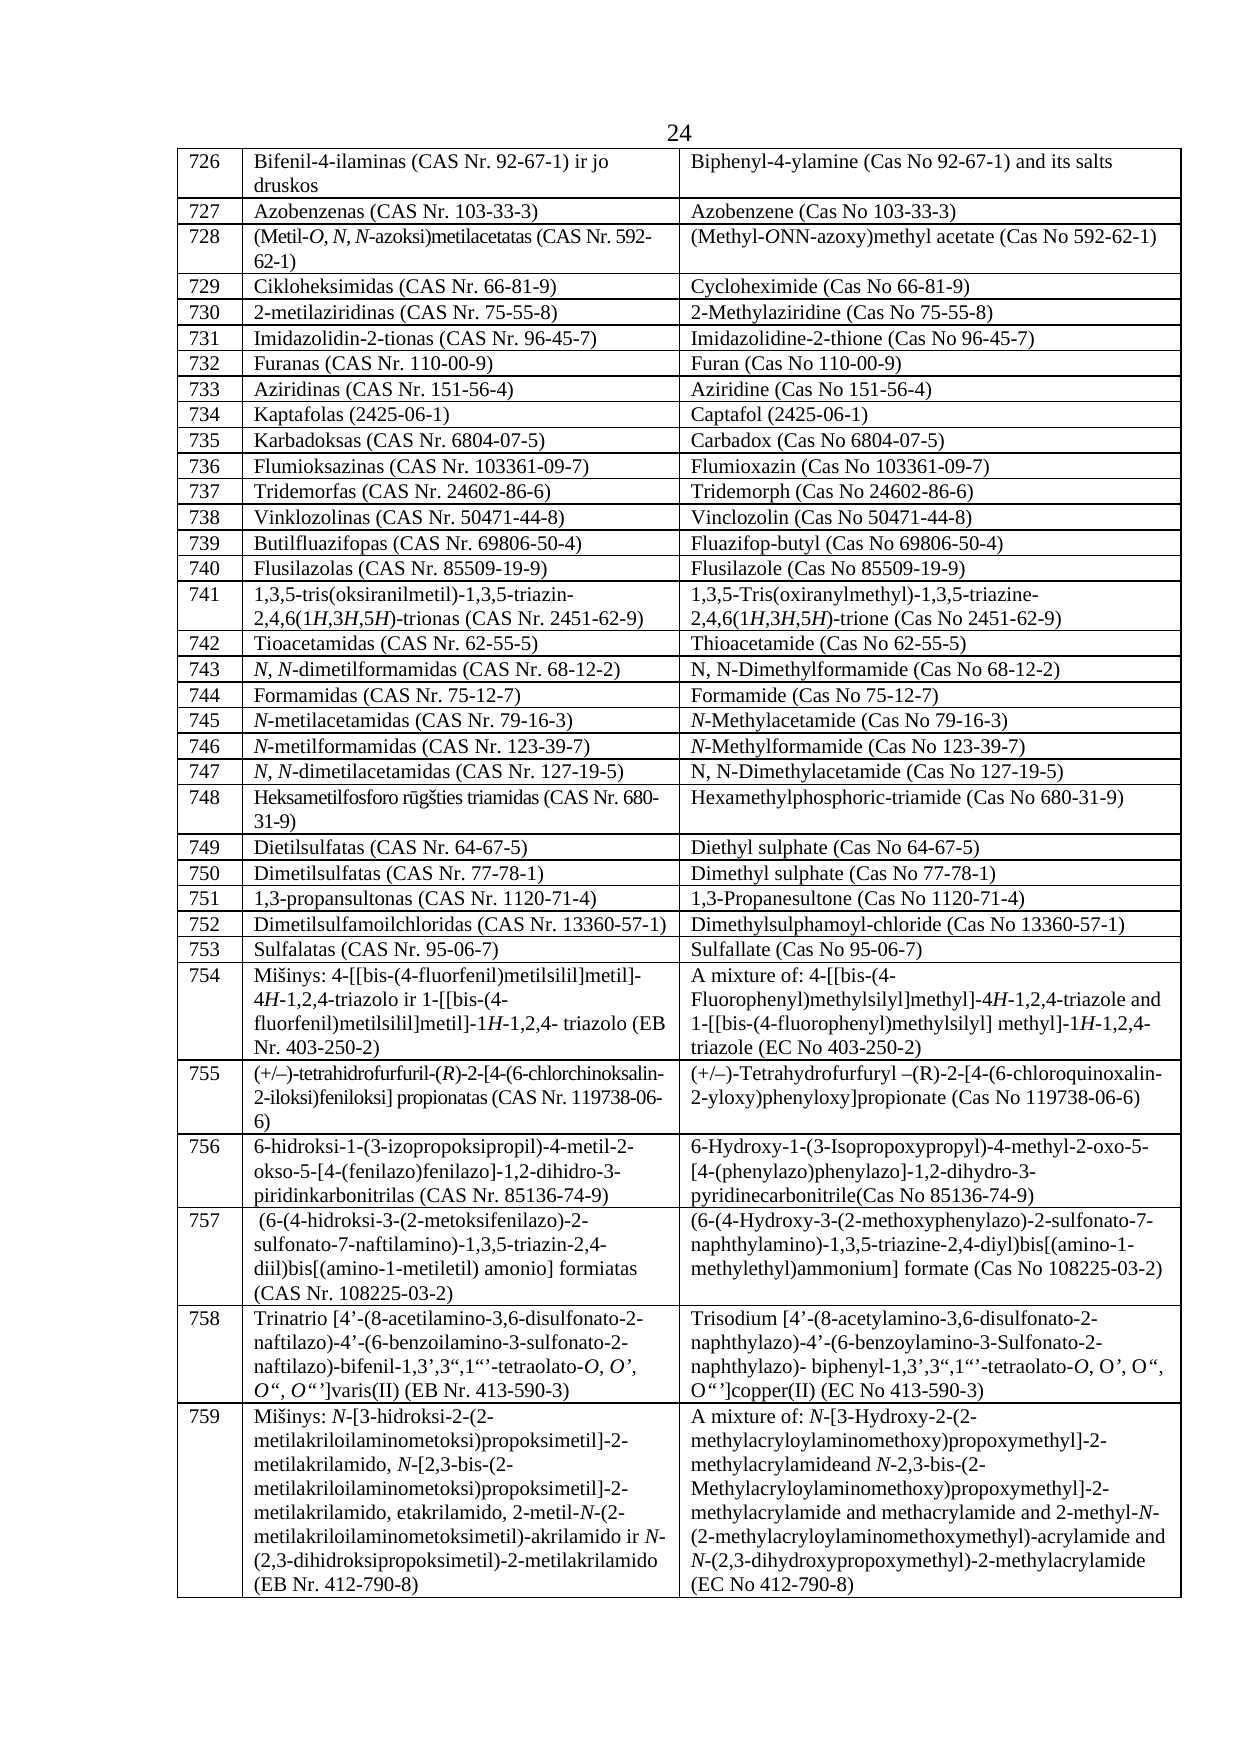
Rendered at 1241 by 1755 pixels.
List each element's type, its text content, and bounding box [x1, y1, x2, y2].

table_cell (+/–)-tetrahidrofurfuril-(R)-2-[4-(6-chlorchinoksalin-2-iloksi)feniloksi] propionatas (CAS Nr. 119738-06-6) [243, 1061, 679, 1133]
table_cell (Metil-O, N, N-azoksi)metilacetatas (CAS Nr. 592-62-1) [243, 225, 679, 273]
table_cell Dietilsulfatas (CAS Nr. 64-67-5) [243, 835, 679, 859]
table_cell N-metilacetamidas (CAS Nr. 79-16-3) [243, 708, 679, 732]
table_cell Aziridine (Cas No 151-56-4) [680, 377, 1180, 401]
table_cell Flusilazolas (CAS Nr. 85509-19-9) [243, 556, 679, 580]
table_cell 744 [178, 683, 242, 707]
table_cell Hexamethylphosphoric-triamide (Cas No 680-31-9) [680, 785, 1180, 833]
table_cell Captafol (2425-06-1) [680, 402, 1180, 426]
table_cell 747 [178, 760, 242, 783]
table_cell Biphenyl-4-ylamine (Cas No 92-67-1) and its salts [680, 149, 1180, 197]
table_cell N, N-Dimethylacetamide (Cas No 127-19-5) [680, 760, 1180, 783]
table_cell 6-hidroksi-1-(3-izopropoksipropil)-4-metil-2-okso-5-[4-(fenilazo)fenilazo]-1,2-dihidro-3-piridinkarbonitrilas (CAS Nr. 85136-74-9) [243, 1135, 679, 1207]
table_cell 729 [178, 274, 242, 298]
table_cell 740 [178, 556, 242, 580]
table_cell N-Methylacetamide (Cas No 79-16-3) [680, 708, 1180, 732]
table_cell Formamide (Cas No 75-12-7) [680, 683, 1180, 707]
table_cell Bifenil-4-ilaminas (CAS Nr. 92-67-1) ir jo druskos [243, 149, 679, 197]
table_cell 1,3-Propanesultone (Cas No 1120-71-4) [680, 886, 1180, 910]
table_cell 748 [178, 785, 242, 833]
table_cell N-Methylformamide (Cas No 123-39-7) [680, 734, 1180, 758]
table_cell Flusilazole (Cas No 85509-19-9) [680, 556, 1180, 580]
table_cell Diethyl sulphate (Cas No 64-67-5) [680, 835, 1180, 859]
table_cell (Methyl-ONN-azoxy)methyl acetate (Cas No 592-62-1) [680, 225, 1180, 273]
table_cell 2-Methylaziridine (Cas No 75-55-8) [680, 300, 1180, 324]
table_cell 739 [178, 531, 242, 554]
table_cell Dimethyl sulphate (Cas No 77-78-1) [680, 861, 1180, 884]
table_cell 755 [178, 1061, 242, 1133]
table_cell 728 [178, 225, 242, 273]
table_cell 726 [178, 149, 242, 197]
table_cell 738 [178, 505, 242, 529]
table_cell Imidazolidine-2-thione (Cas No 96-45-7) [680, 326, 1180, 349]
table_cell Mišinys: 4-[[bis-(4-fluorfenil)metilsilil]metil]-4H-1,2,4-triazolo ir 1-[[bis-(4-fluorfenil)metilsilil]metil]-1H-1,2,4- triazolo (EB Nr. 403-250-2) [243, 963, 679, 1059]
table_cell 754 [178, 963, 242, 1059]
table_cell Vinklozolinas (CAS Nr. 50471-44-8) [243, 505, 679, 529]
table_cell A mixture of: 4-[[bis-(4-Fluorophenyl)methylsilyl]methyl]-4H-1,2,4-triazole and 1-[[bis-(4-fluorophenyl)methylsilyl] methyl]-1H-1,2,4-triazole (EC No 403-250-2) [680, 963, 1180, 1059]
table_cell Imidazolidin-2-tionas (CAS Nr. 96-45-7) [243, 326, 679, 349]
table_cell (6-(4-Hydroxy-3-(2-methoxyphenylazo)-2-sulfonato-7-naphthylamino)-1,3,5-triazine-2,4-diyl)bis[(amino-1-methylethyl)ammonium] formate (Cas No 108225-03-2) [680, 1208, 1180, 1304]
table_cell Aziridinas (CAS Nr. 151-56-4) [243, 377, 679, 401]
table_cell 742 [178, 631, 242, 655]
table_cell 733 [178, 377, 242, 401]
table_cell Dimetilsulfamoilchloridas (CAS Nr. 13360-57-1) [243, 912, 679, 936]
table_cell 752 [178, 912, 242, 936]
table_cell 731 [178, 326, 242, 349]
table_cell 750 [178, 861, 242, 884]
table_cell Trisodium [4’-(8-acetylamino-3,6-disulfonato-2-naphthylazo)-4’-(6-benzoylamino-3-Sulfonato-2-naphthylazo)- biphenyl-1,3’,3“,1“’-tetraolato-O, O’, O“, O“’]copper(II) (EC No 413-590-3) [680, 1306, 1180, 1402]
table_cell Cikloheksimidas (CAS Nr. 66-81-9) [243, 274, 679, 298]
table_cell N, N-dimetilformamidas (CAS Nr. 68-12-2) [243, 657, 679, 681]
table_cell (6-(4-hidroksi-3-(2-metoksifenilazo)-2-sulfonato-7-naftilamino)-1,3,5-triazin-2,4-diil)bis[(amino-1-metiletil) amonio] formiatas (CAS Nr. 108225-03-2) [243, 1208, 679, 1304]
table_cell N, N-Dimethylformamide (Cas No 68-12-2) [680, 657, 1180, 681]
table_cell Sulfalatas (CAS Nr. 95-06-7) [243, 937, 679, 961]
table_cell Azobenzenas (CAS Nr. 103-33-3) [243, 199, 679, 223]
table_cell 751 [178, 886, 242, 910]
table_cell 743 [178, 657, 242, 681]
table_cell Karbadoksas (CAS Nr. 6804-07-5) [243, 428, 679, 452]
table_cell 736 [178, 454, 242, 478]
table_cell Azobenzene (Cas No 103-33-3) [680, 199, 1180, 223]
table_cell 753 [178, 937, 242, 961]
table_cell Dimethylsulphamoyl-chloride (Cas No 13360-57-1) [680, 912, 1180, 936]
table_cell 746 [178, 734, 242, 758]
table_cell Mišinys: N-[3-hidroksi-2-(2-metilakriloilaminometoksi)propoksimetil]-2-metilakrilamido, N-[2,3-bis-(2-metilakriloilaminometoksi)propoksimetil]-2-metilakrilamido, etakrilamido, 2-metil-N-(2-metilakriloilaminometoksimetil)-akrilamido ir N-(2,3-dihidroksipropoksimetil)-2-metilakrilamido (EB Nr. 412-790-8) [243, 1404, 679, 1596]
table_cell 758 [178, 1306, 242, 1402]
table_cell 727 [178, 199, 242, 223]
table_cell N-metilformamidas (CAS Nr. 123-39-7) [243, 734, 679, 758]
table_cell 732 [178, 351, 242, 375]
table_cell Fluazifop-butyl (Cas No 69806-50-4) [680, 531, 1180, 554]
table_cell Tridemorph (Cas No 24602-86-6) [680, 479, 1180, 503]
table_cell 737 [178, 479, 242, 503]
table_cell Thioacetamide (Cas No 62-55-5) [680, 631, 1180, 655]
table_cell (+/–)-Tetrahydrofurfuryl –(R)-2-[4-(6-chloroquinoxalin-2-yloxy)phenyloxy]propionate (Cas No 119738-06-6) [680, 1061, 1180, 1133]
table_cell Kaptafolas (2425-06-1) [243, 402, 679, 426]
table_cell 749 [178, 835, 242, 859]
table_cell N, N-dimetilacetamidas (CAS Nr. 127-19-5) [243, 760, 679, 783]
table_cell 745 [178, 708, 242, 732]
table_cell Formamidas (CAS Nr. 75-12-7) [243, 683, 679, 707]
table_cell Cycloheximide (Cas No 66-81-9) [680, 274, 1180, 298]
table_cell 757 [178, 1208, 242, 1304]
table_cell Trinatrio [4’-(8-acetilamino-3,6-disulfonato-2-naftilazo)-4’-(6-benzoilamino-3-sulfonato-2-naftilazo)-bifenil-1,3’,3“,1“’-tetraolato-O, O’, O“, O“’]varis(II) (EB Nr. 413-590-3) [243, 1306, 679, 1402]
table_cell 1,3,5-Tris(oxiranylmethyl)-1,3,5-triazine-2,4,6(1H,3H,5H)-trione (Cas No 2451-62-9) [680, 582, 1180, 630]
table_cell A mixture of: N-[3-Hydroxy-2-(2-methylacryloylaminomethoxy)propoxymethyl]-2-methylacrylamideand N-2,3-bis-(2-Methylacryloylaminomethoxy)propoxymethyl]-2-methylacrylamide and methacrylamide and 2-methyl-N-(2-methylacryloylaminomethoxymethyl)-acrylamide and N-(2,3-dihydroxypropoxymethyl)-2-methylacrylamide (EC No 412-790-8) [680, 1404, 1180, 1596]
table_cell Butilfluazifopas (CAS Nr. 69806-50-4) [243, 531, 679, 554]
table_cell 735 [178, 428, 242, 452]
table_cell 741 [178, 582, 242, 630]
table_cell Carbadox (Cas No 6804-07-5) [680, 428, 1180, 452]
table_cell 6-Hydroxy-1-(3-Isopropoxypropyl)-4-methyl-2-oxo-5-[4-(phenylazo)phenylazo]-1,2-dihydro-3-pyridinecarbonitrile(Cas No 85136-74-9) [680, 1135, 1180, 1207]
table_cell Flumioksazinas (CAS Nr. 103361-09-7) [243, 454, 679, 478]
table_cell Furan (Cas No 110-00-9) [680, 351, 1180, 375]
table_cell Dimetilsulfatas (CAS Nr. 77-78-1) [243, 861, 679, 884]
table_cell Tridemorfas (CAS Nr. 24602-86-6) [243, 479, 679, 503]
table_cell 1,3-propansultonas (CAS Nr. 1120-71-4) [243, 886, 679, 910]
table_cell Furanas (CAS Nr. 110-00-9) [243, 351, 679, 375]
table_cell 756 [178, 1135, 242, 1207]
table_cell 730 [178, 300, 242, 324]
table_cell 2-metilaziridinas (CAS Nr. 75-55-8) [243, 300, 679, 324]
table_cell Flumioxazin (Cas No 103361-09-7) [680, 454, 1180, 478]
table_cell 1,3,5-tris(oksiranilmetil)-1,3,5-triazin-2,4,6(1H,3H,5H)-trionas (CAS Nr. 2451-62-9) [243, 582, 679, 630]
table_cell Sulfallate (Cas No 95-06-7) [680, 937, 1180, 961]
table_cell Vinclozolin (Cas No 50471-44-8) [680, 505, 1180, 529]
table_cell Heksametilfosforo rūgšties triamidas (CAS Nr. 680-31-9) [243, 785, 679, 833]
table_cell Tioacetamidas (CAS Nr. 62-55-5) [243, 631, 679, 655]
table_cell 759 [178, 1404, 242, 1596]
table_cell 734 [178, 402, 242, 426]
